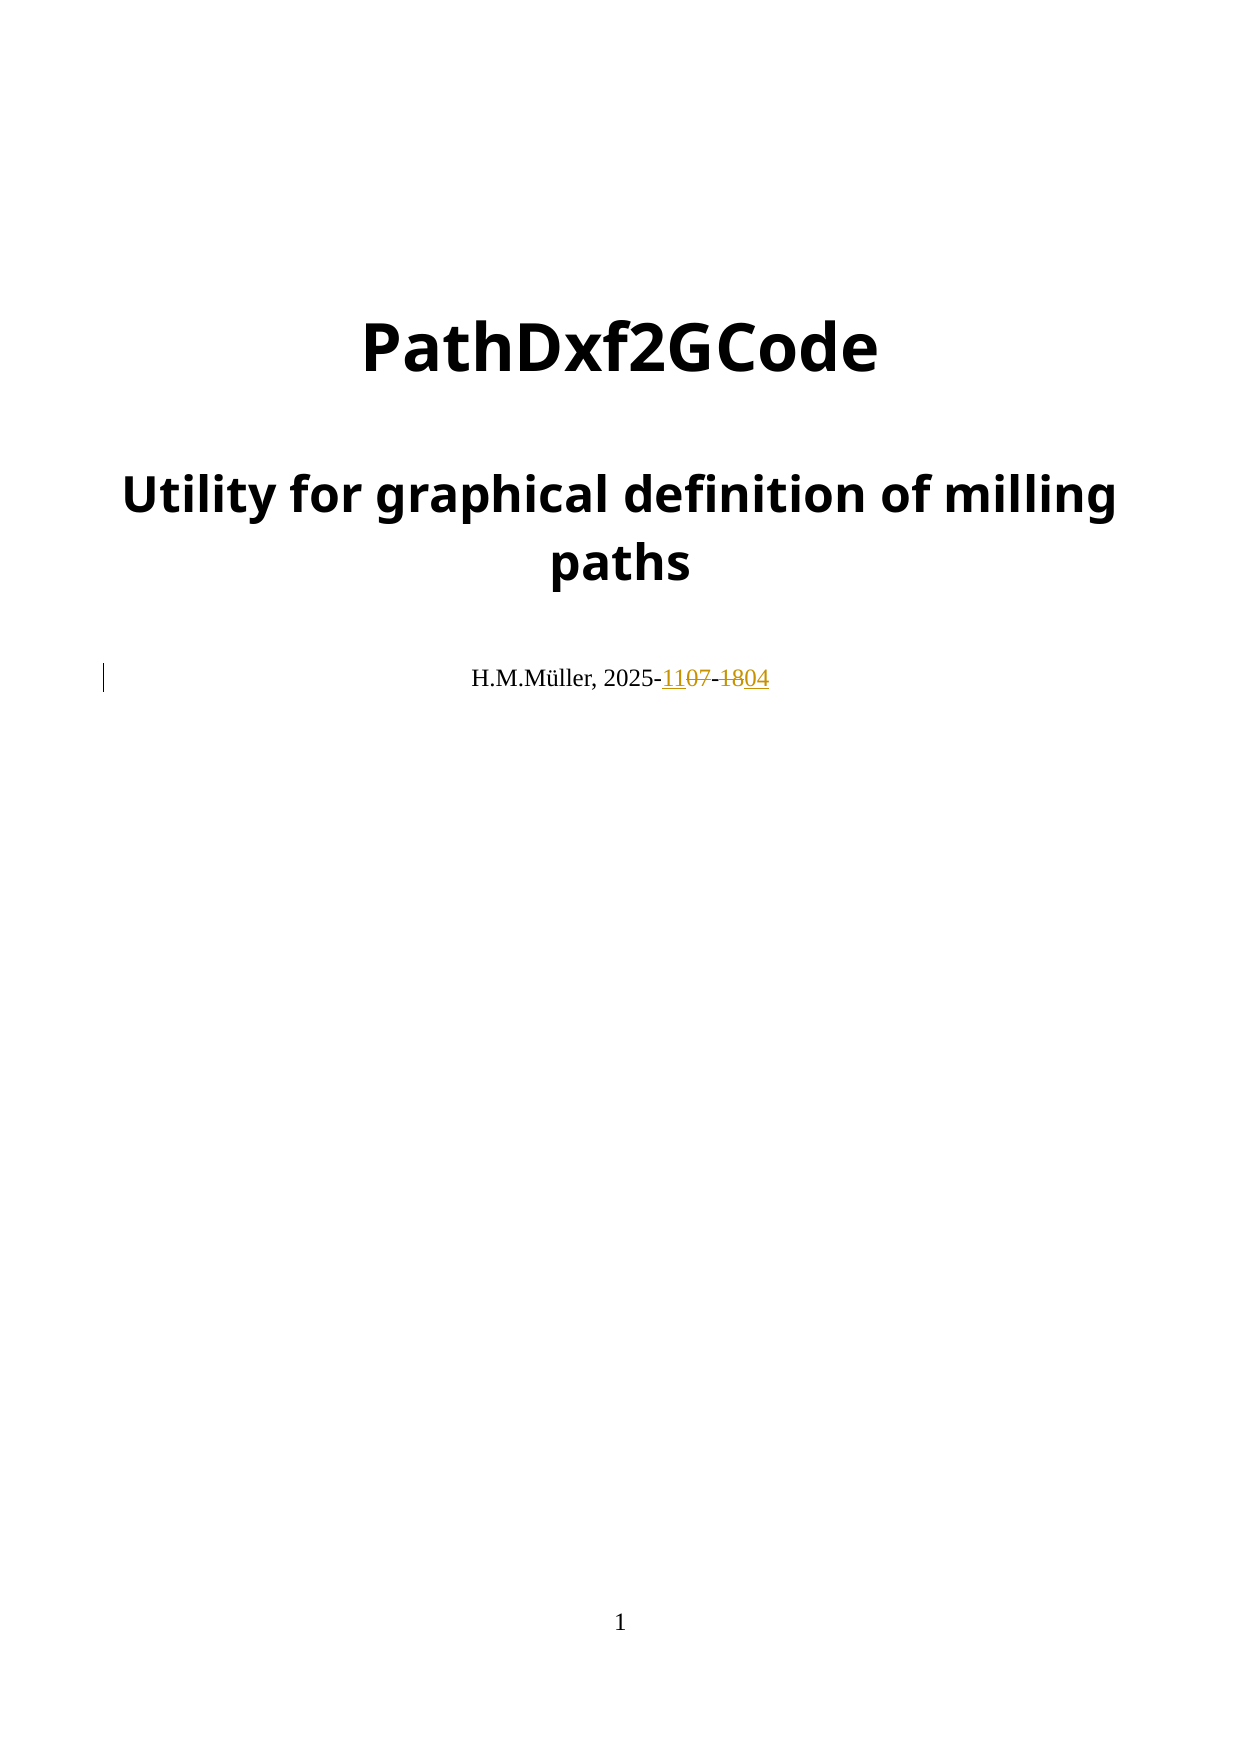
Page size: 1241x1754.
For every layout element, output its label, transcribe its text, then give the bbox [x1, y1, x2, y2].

text H.M.Müller, 2025-11-04 [118, 663, 1122, 692]
text Utility for graphical definition of milling paths [118, 459, 1122, 595]
text PathDxf2GCode [118, 300, 1122, 391]
